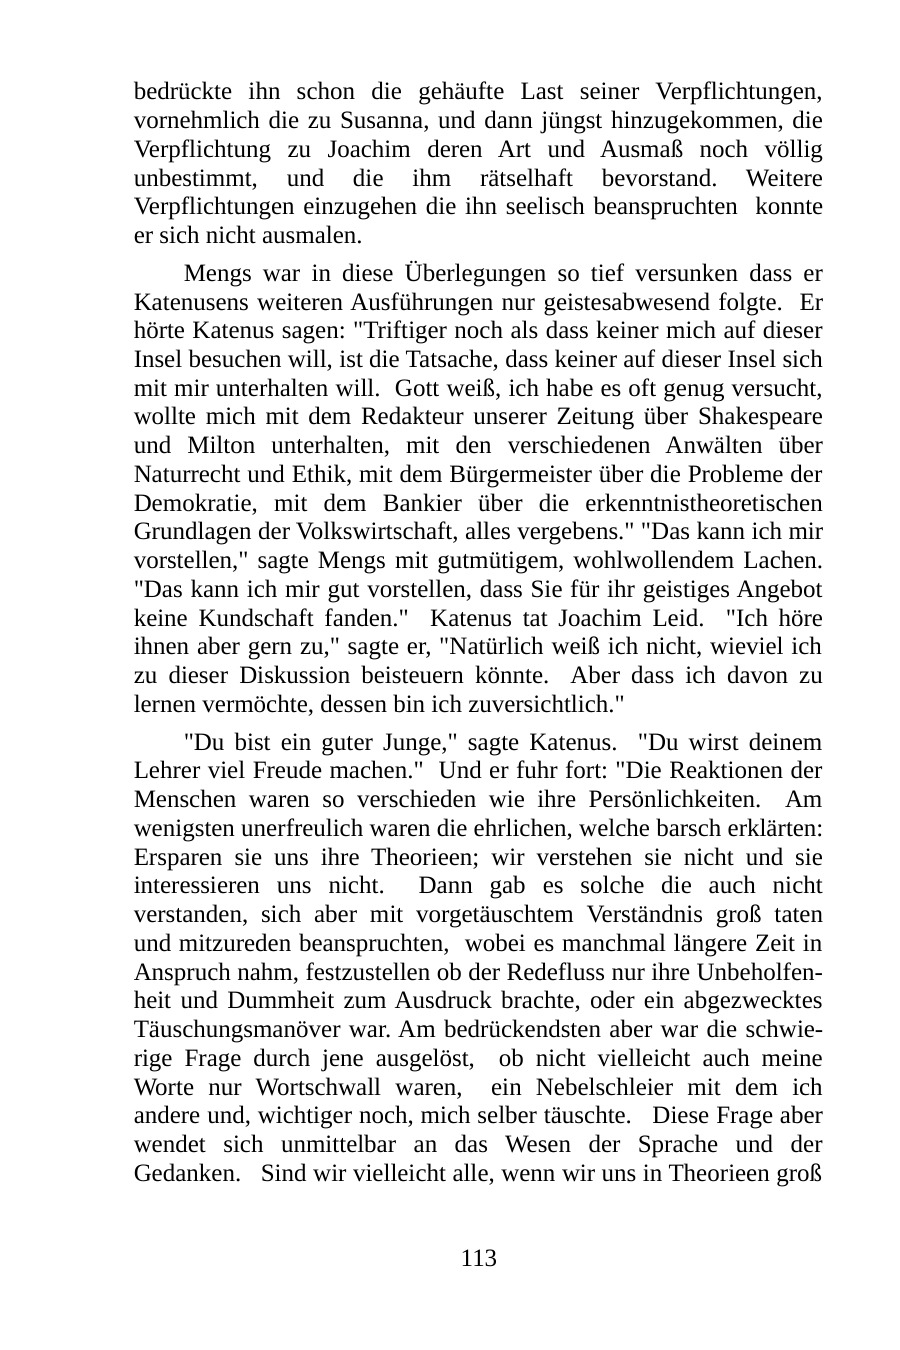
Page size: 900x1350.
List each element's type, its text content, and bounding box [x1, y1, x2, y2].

text bedrückte ihn schon die gehäufte Last seiner Verpflichtungen, vornehmlich die zu Susanna, und dann jüngst hinzugekommen, die Verpflichtung zu Joachim deren Art und Ausmaß noch völlig unbestimmt, und die ihm rätselhaft bevorstand. Weitere Verpflichtungen einzugehen die ihn seelisch beanspruchten konnte er sich nicht ausmalen. [133, 76, 823, 249]
text Mengs war in diese Überlegungen so tief versunken dass er Katenusens weiteren Ausführungen nur geistesabwesend folgte. Er hörte Katenus sagen: "Triftiger noch als dass keiner mich auf dieser Insel besuchen will, ist die Tatsache, dass keiner auf dieser Insel sich mit mir unterhalten will. Gott weiß, ich habe es oft genug versucht, wollte mich mit dem Redakteur unserer Zeitung über Shakespeare und Milton unterhalten, mit den verschiedenen Anwälten über Naturrecht und Ethik, mit dem Bürgermeister über die Probleme der Demokratie, mit dem Bankier über die erkenntnistheoretischen Grundlagen der Volkswirtschaft, alles vergebens." "Das kann ich mir vorstellen," sagte Mengs mit gutmütigem, wohlwollendem Lachen. "Das kann ich mir gut vorstellen, dass Sie für ihr geistiges Angebot keine Kundschaft fanden." Katenus tat Joachim Leid. "Ich höre ihnen aber gern zu," sagte er, "Natürlich weiß ich nicht, wieviel ich zu dieser Diskussion beisteuern könnte. Aber dass ich davon zu lernen vermöchte, dessen bin ich zuversichtlich." [133, 258, 823, 718]
text "Du bist ein guter Junge," sagte Katenus. "Du wirst deinem Lehrer viel Freude machen." Und er fuhr fort: "Die Reaktionen der Menschen waren so verschieden wie ihre Persönlichkeiten. Am wenigsten unerfreulich waren die ehrlichen, welche barsch erklärten: Ersparen sie uns ihre Theorieen; wir verstehen sie nicht und sie interessieren uns nicht. Dann gab es solche die auch nicht verstanden, sich aber mit vorgetäuschtem Verständnis groß taten und mitzureden beanspruchten, wobei es manchmal längere Zeit in Anspruch nahm, festzustellen ob der Redefluss nur ihre Unbeholfen-heit und Dummheit zum Ausdruck brachte, oder ein abgezwecktes Täuschungsmanöver war. Am bedrückendsten aber war die schwie-rige Frage durch jene ausgelöst, ob nicht vielleicht auch meine Worte nur Wortschwall waren, ein Nebelschleier mit dem ich andere und, wichtiger noch, mich selber täuschte. Diese Frage aber wendet sich unmittelbar an das Wesen der Sprache und der Gedanken. Sind wir vielleicht alle, wenn wir uns in Theorieen groß [133, 727, 823, 1187]
